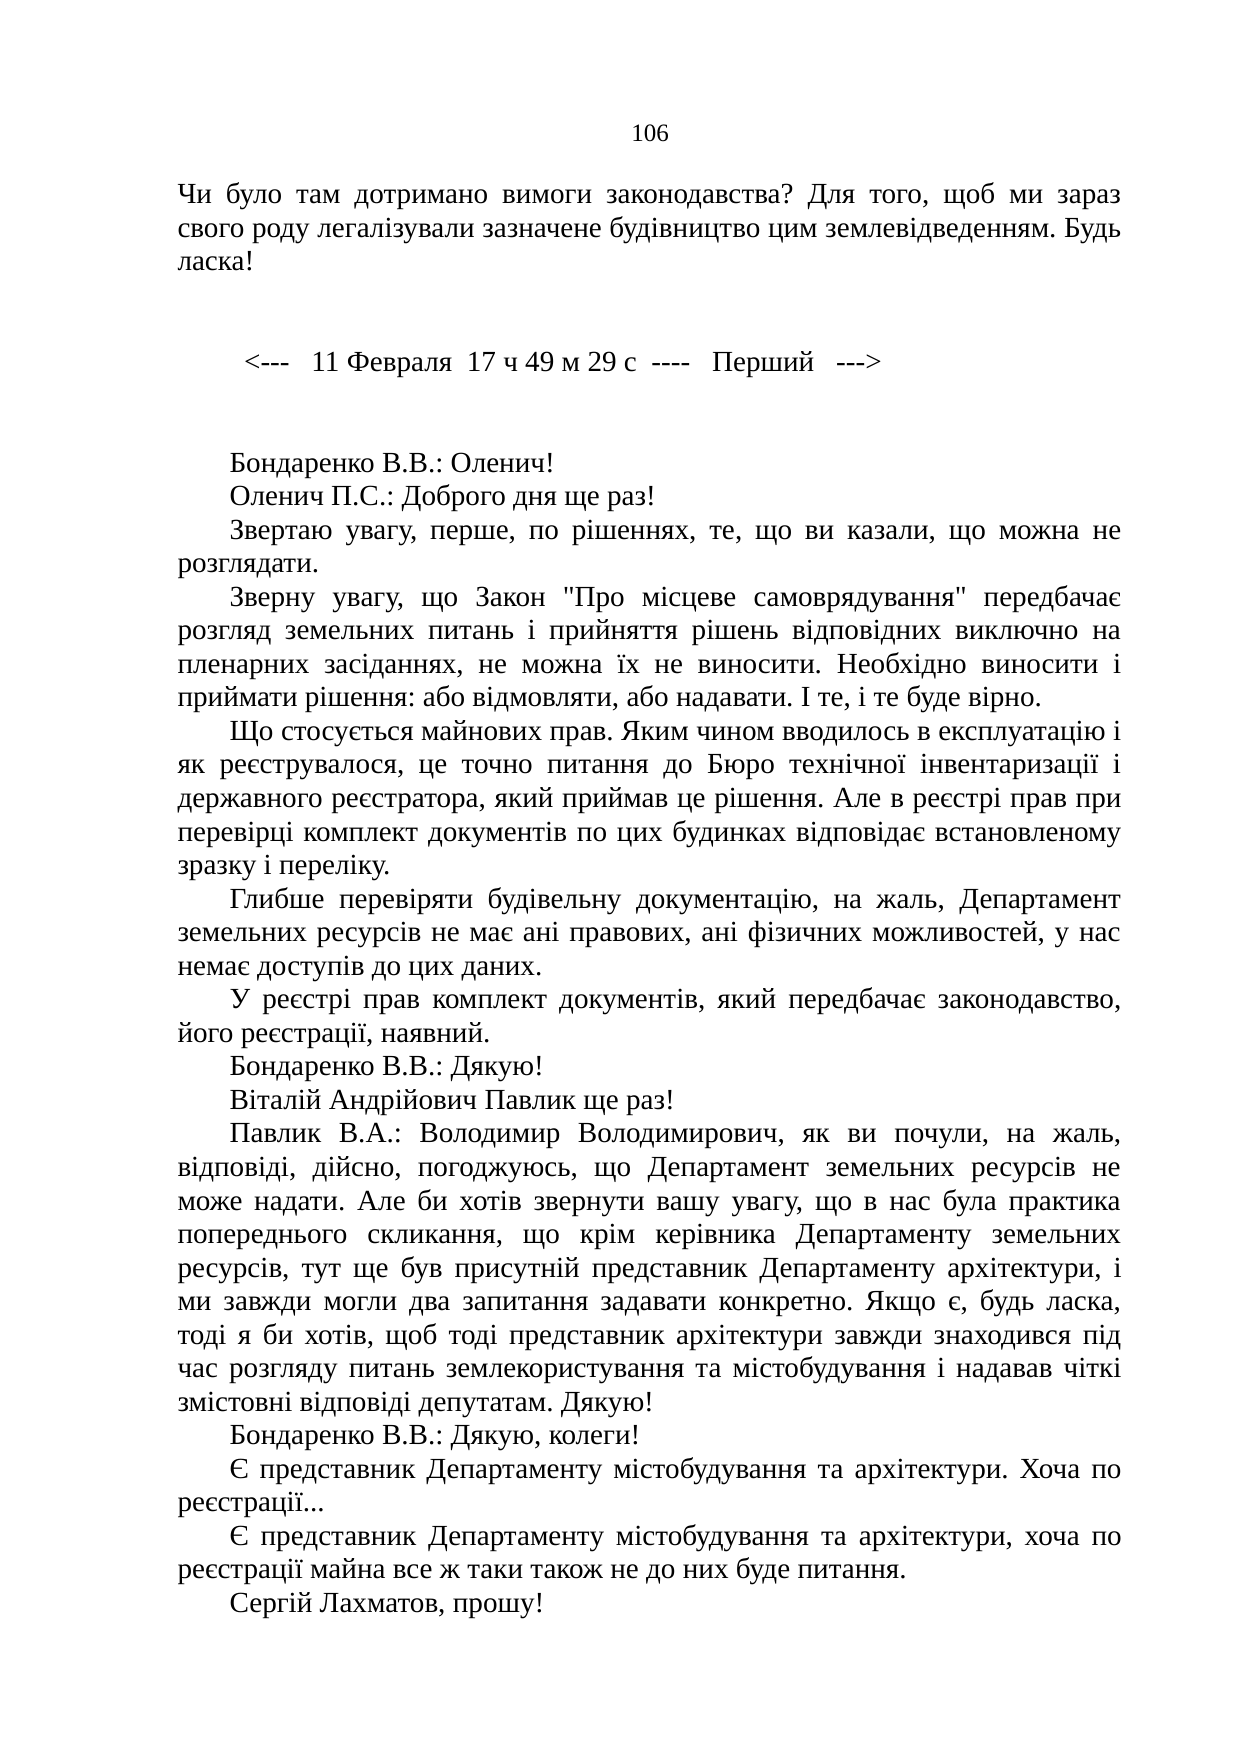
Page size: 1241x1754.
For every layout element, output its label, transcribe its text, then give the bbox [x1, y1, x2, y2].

text Віталій Андрійович Павлик ще раз! [177, 1082, 1122, 1116]
text Бондаренко В.В.: Оленич! [177, 445, 1122, 478]
text Зверну увагу, що Закон "Про місцеве самоврядування" передбачає розгляд земельних питань і прийняття рішень відповідних виключно на пленарних засіданнях, не можна їх не виносити. Необхідно виносити і приймати рішення: або відмовляти, або надавати. І те, і те буде вірно. [177, 579, 1122, 713]
text Бондаренко В.В.: Дякую! [177, 1048, 1122, 1082]
text <--- 11 Февраля 17 ч 49 м 29 с ---- Перший ---> [177, 344, 1122, 378]
text Павлик В.А.: Володимир Володимирович, як ви почули, на жаль, відповіді, дійсно, погоджуюсь, що Департамент земельних ресурсів не може надати. Але би хотів звернути вашу увагу, що в нас була практика попереднього скликання, що крім керівника Департаменту земельних ресурсів, тут ще був присутній представник Департаменту архітектури, і ми завжди могли два запитання задавати конкретно. Якщо є, будь ласка, тоді я би хотів, щоб тоді представник архітектури завжди знаходився під час розгляду питань землекористування та містобудування і надавав чіткі змістовні відповіді депутатам. Дякую! [177, 1116, 1122, 1417]
text Є представник Департаменту містобудування та архітектури. Хоча по реєстрації... [177, 1451, 1122, 1518]
text Бондаренко В.В.: Дякую, колеги! [177, 1417, 1122, 1451]
text Сергій Лахматов, прошу! [177, 1585, 1122, 1619]
text Оленич П.С.: Доброго дня ще раз! [177, 478, 1122, 512]
text Звертаю увагу, перше, по рішеннях, те, що ви казали, що можна не розглядати. [177, 512, 1122, 579]
text Є представник Департаменту містобудування та архітектури, хоча по реєстрації майна все ж таки також не до них буде питання. [177, 1518, 1122, 1585]
text Глибше перевіряти будівельну документацію, на жаль, Департамент земельних ресурсів не має ані правових, ані фізичних можливостей, у нас немає доступів до цих даних. [177, 881, 1122, 981]
text У реєстрі прав комплект документів, який передбачає законодавство, його реєстрації, наявний. [177, 981, 1122, 1048]
text Чи було там дотримано вимоги законодавства? Для того, щоб ми зараз свого роду легалізували зазначене будівництво цим землевідведенням. Будь ласка! [177, 176, 1122, 277]
text Що стосується майнових прав. Яким чином вводилось в експлуатацію і як реєструвалося, це точно питання до Бюро технічної інвентаризації і державного реєстратора, який приймав це рішення. Але в реєстрі прав при перевірці комплект документів по цих будинках відповідає встановленому зразку і переліку. [177, 713, 1122, 881]
